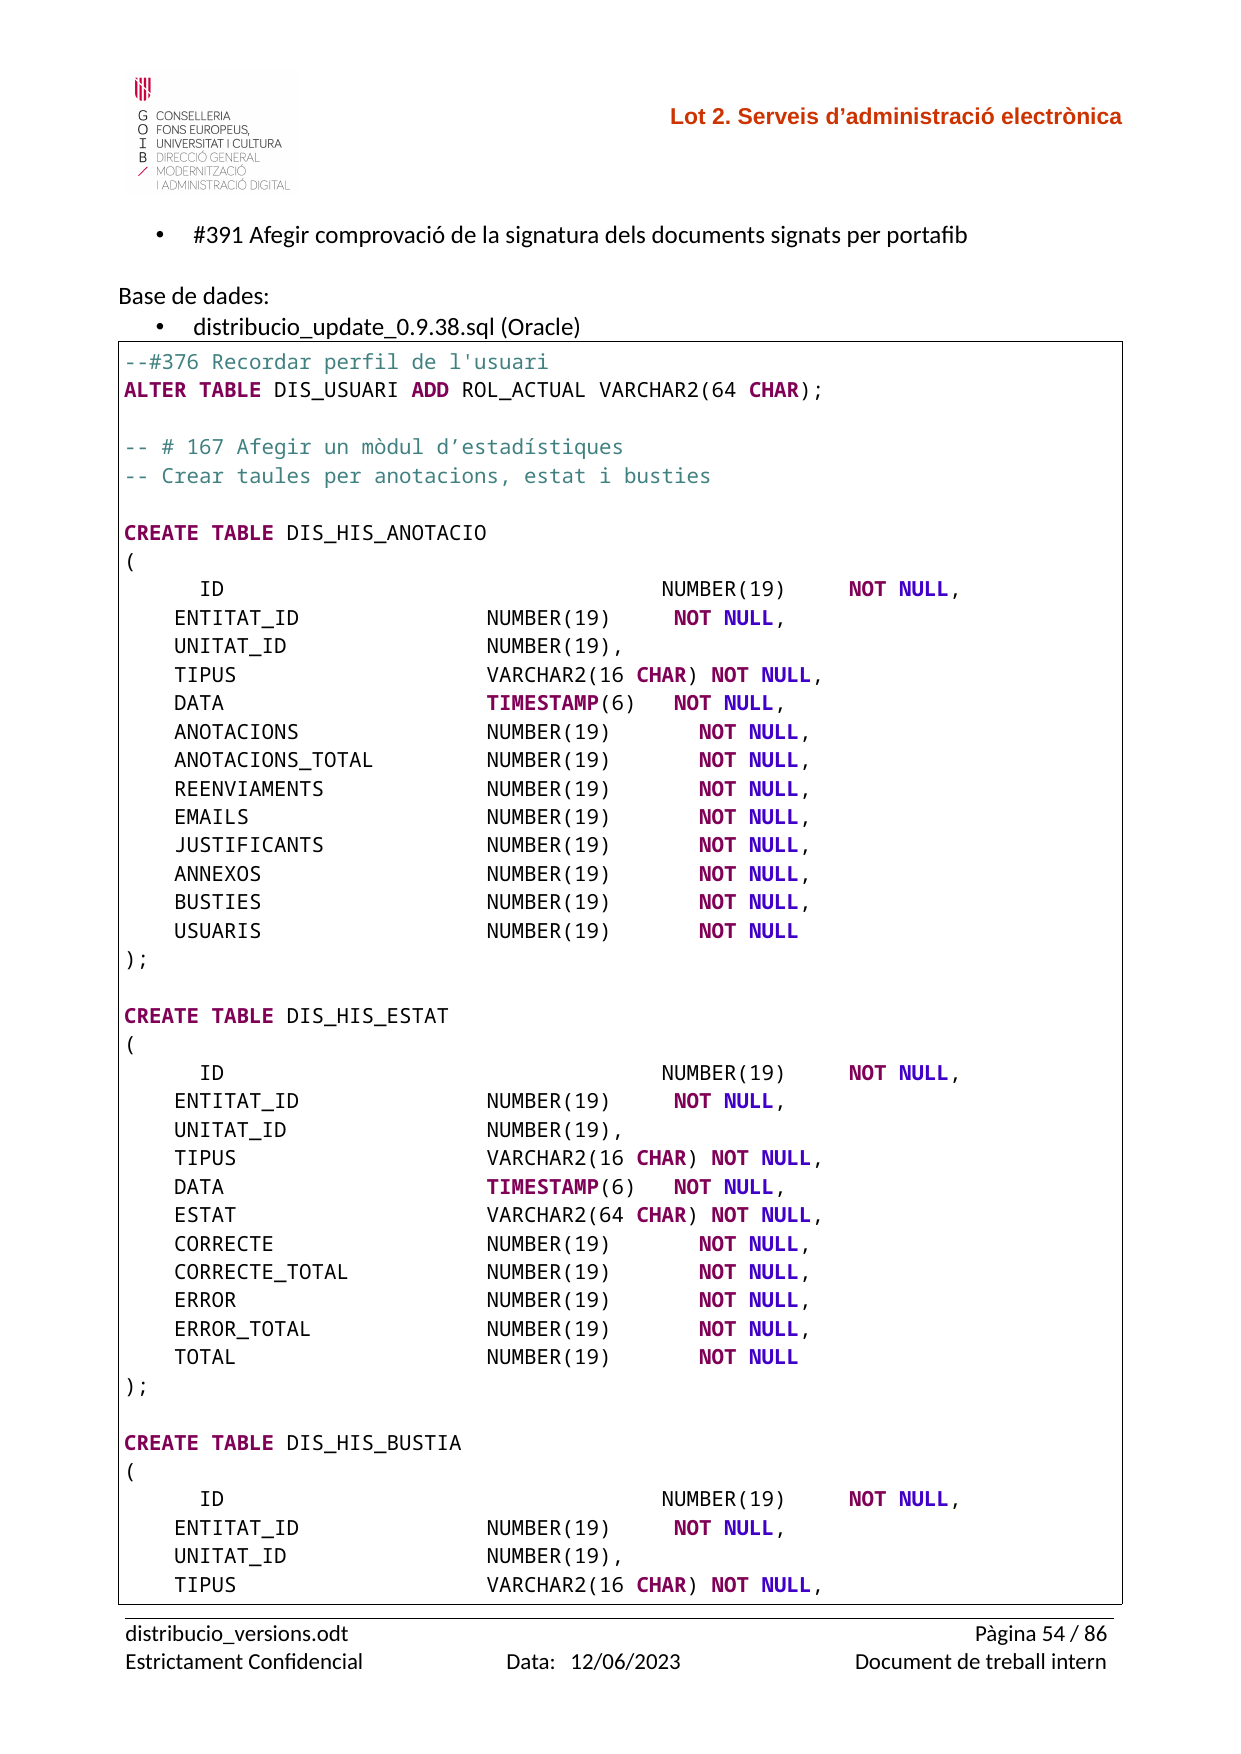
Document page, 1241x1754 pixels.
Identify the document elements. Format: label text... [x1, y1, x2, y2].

table_header --#376 Recordar perfil de l'usuari ALTER TABLE DIS_USUARI ADD ROL_ACTUAL VARCHAR2(64 CHAR); -- # 167 Afegir un mòdul d’estadístiques -- Crear taules per anotacions, estat i busties CREATE TABLE DIS_HIS_ANOTACIO ( ID NUMBER(19) NOT NULL, ENTITAT_ID NUMBER(19) NOT NULL, UNITAT_ID NUMBER(19), TIPUS VARCHAR2(16 CHAR) NOT NULL, DATA TIMESTAMP(6) NOT NULL, ANOTACIONS NUMBER(19) NOT NULL, ANOTACIONS_TOTAL NUMBER(19) NOT NULL, REENVIAMENTS NUMBER(19) NOT NULL, EMAILS NUMBER(19) NOT NULL, JUSTIFICANTS NUMBER(19) NOT NULL, ANNEXOS NUMBER(19) NOT NULL, BUSTIES NUMBER(19) NOT NULL, USUARIS NUMBER(19) NOT NULL ); CREATE TABLE DIS_HIS_ESTAT ( ID NUMBER(19) NOT NULL, ENTITAT_ID NUMBER(19) NOT NULL, UNITAT_ID NUMBER(19), TIPUS VARCHAR2(16 CHAR) NOT NULL, DATA TIMESTAMP(6) NOT NULL, ESTAT VARCHAR2(64 CHAR) NOT NULL, CORRECTE NUMBER(19) NOT NULL, CORRECTE_TOTAL NUMBER(19) NOT NULL, ERROR NUMBER(19) NOT NULL, ERROR_TOTAL NUMBER(19) NOT NULL, TOTAL NUMBER(19) NOT NULL ); CREATE TABLE DIS_HIS_BUSTIA ( ID NUMBER(19) NOT NULL, ENTITAT_ID NUMBER(19) NOT NULL, UNITAT_ID NUMBER(19), TIPUS VARCHAR2(16 CHAR) NOT NULL, [119, 342, 1122, 1604]
list #391 Afegir comprovació de la signatura dels documents signats per portafib [156, 219, 1122, 250]
picture [126, 70, 299, 197]
list distribucio_update_0.9.38.sql (Oracle) [156, 311, 1122, 341]
text Base de dades: [118, 280, 1122, 311]
